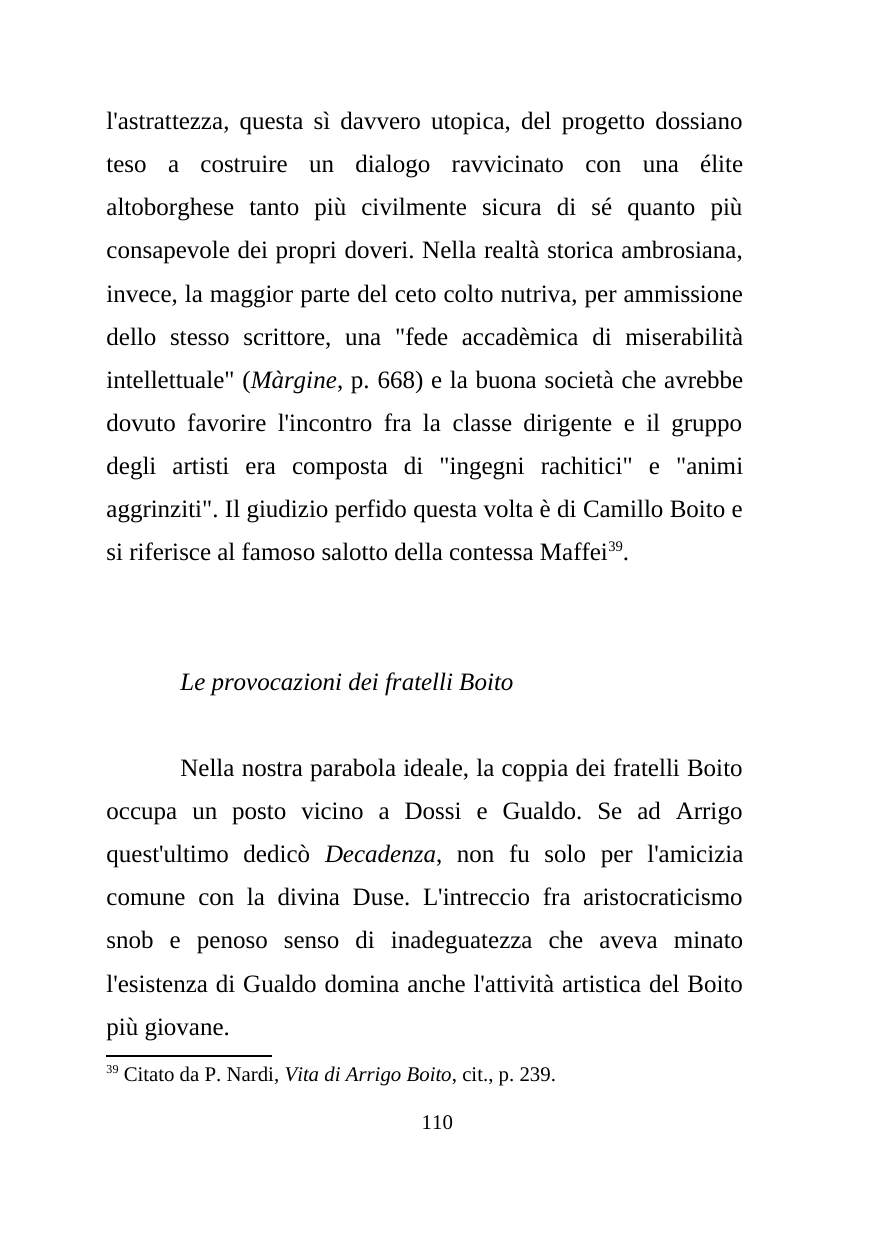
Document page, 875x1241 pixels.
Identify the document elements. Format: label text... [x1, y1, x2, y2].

text Nella nostra parabola ideale, la coppia dei fratelli Boito occupa un posto vicino a Dossi e Gualdo. Se ad Arrigo quest'ultimo dedicò Decadenza, non fu solo per l'amicizia comune con la divina Duse. L'intreccio fra aristocraticismo snob e penoso senso di inadeguatezza che aveva minato l'esistenza di Gualdo domina anche l'attività artistica del Boito più giovane. [106, 753, 743, 1041]
text l'astrattezza, questa sì davvero utopica, del progetto dossiano teso a costruire un dialogo ravvicinato con una élite altoborghese tanto più civilmente sicura di sé quanto più consapevole dei propri doveri. Nella realtà storica ambrosiana, invece, la maggior parte del ceto colto nutriva, per ammissione dello stesso scrittore, una "fede accadèmica di miserabilità intellettuale" (Màrgine, p. 668) e la buona società che avrebbe dovuto favorire l'incontro fra la classe dirigente e il gruppo degli artisti era composta di "ingegni rachitici" e "animi aggrinziti". Il giudizio perfido questa volta è di Camillo Boito e si riferisce al famoso salotto della contessa Maffei. [106, 106, 743, 566]
text Le provocazioni dei fratelli Boito [106, 667, 743, 696]
text Citato da P. Nardi, Vita di Arrigo Boito, cit., p. 239. [106, 1062, 768, 1086]
